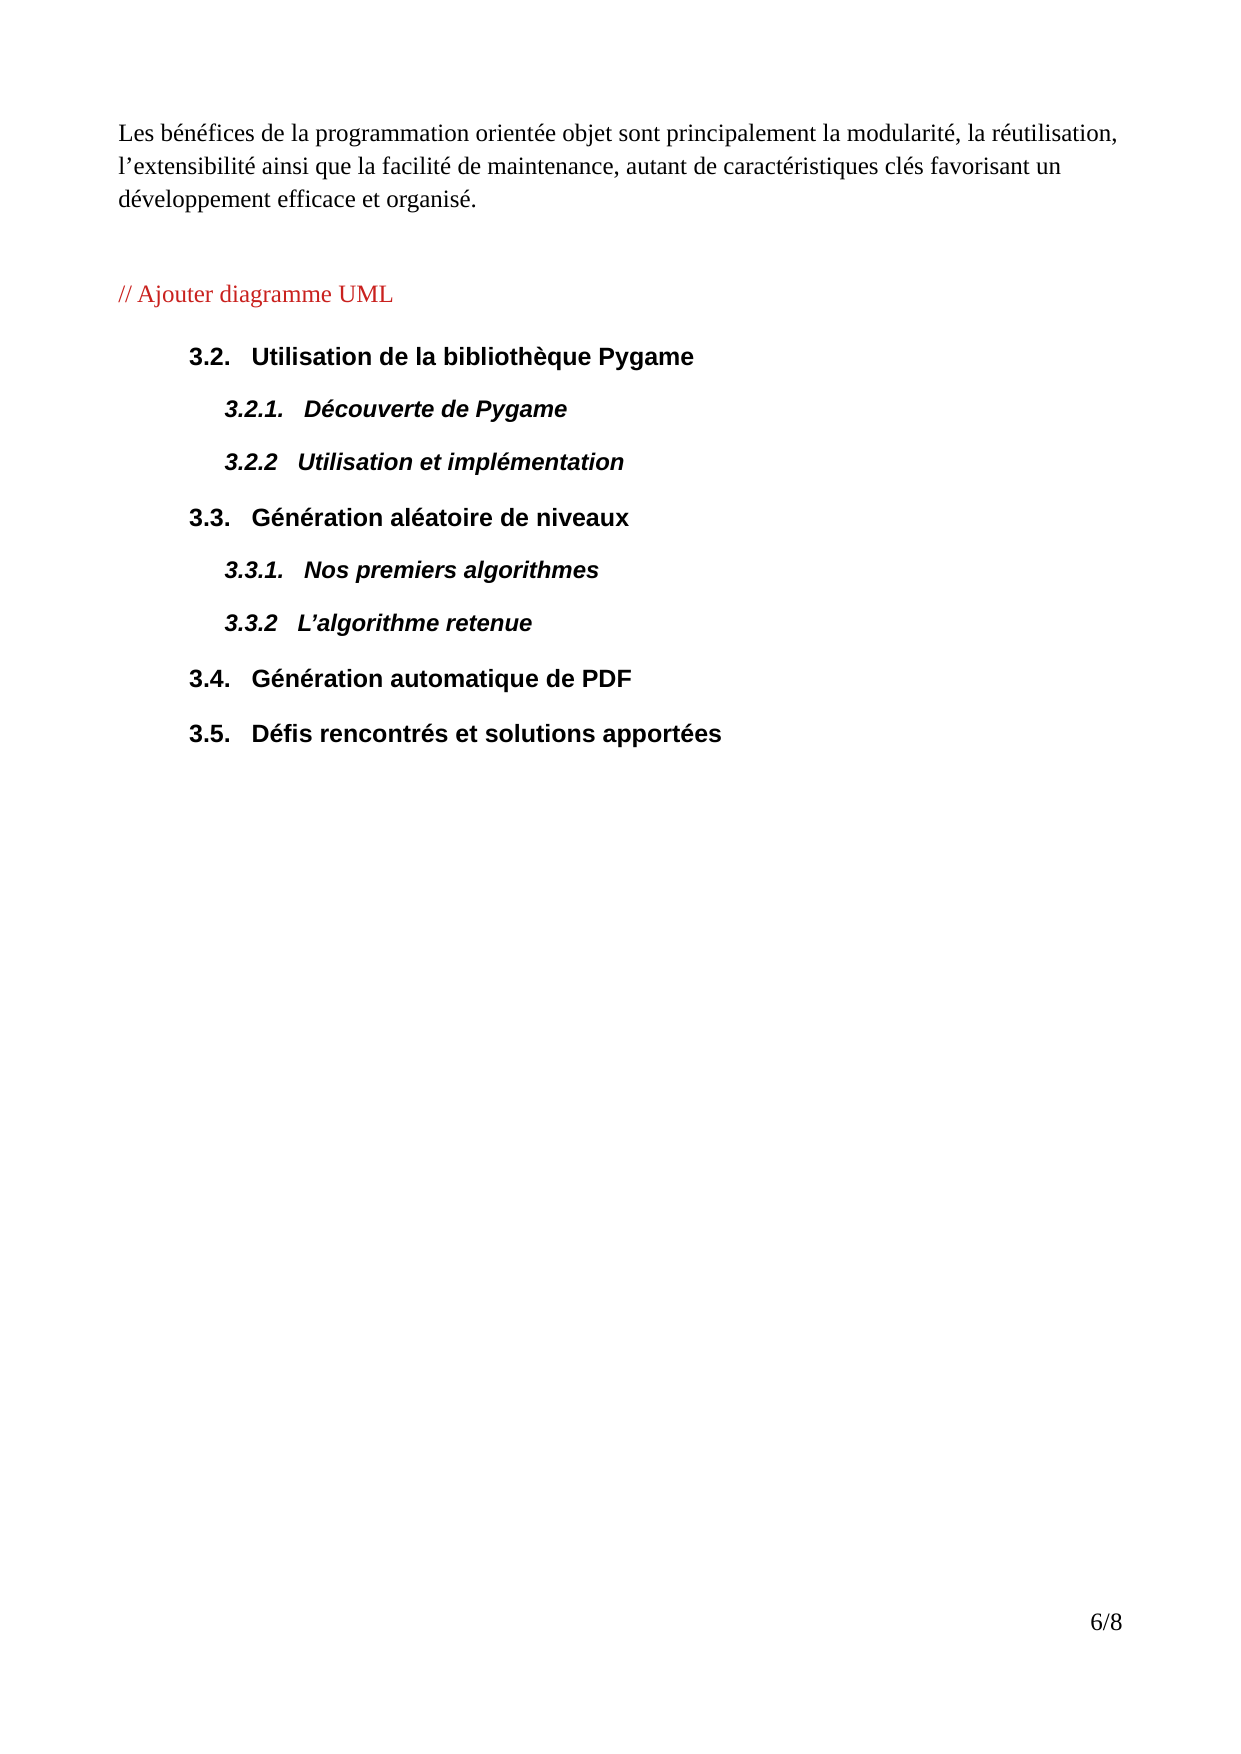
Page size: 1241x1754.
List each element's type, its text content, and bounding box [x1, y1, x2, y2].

text // Ajouter diagramme UML [118, 279, 1122, 308]
subtitle 3.4. Génération automatique de PDF [189, 664, 1122, 692]
subtitle 3.2.1. Découverte de Pygame [224, 395, 1122, 423]
subtitle 3.2.2 Utilisation et implémentation [224, 448, 1122, 476]
subtitle 3.3.1. Nos premiers algorithmes [224, 556, 1122, 584]
subtitle 3.5. Défis rencontrés et solutions apportées [189, 719, 1122, 748]
subtitle 3.2. Utilisation de la bibliothèque Pygame [189, 342, 1122, 370]
subtitle 3.3.2 L’algorithme retenue [224, 609, 1122, 637]
subtitle 3.3. Génération aléatoire de niveaux [189, 503, 1122, 531]
text Les bénéfices de la programmation orientée objet sont principalement la modularité, la réutilisation, l’extensibilité ainsi que la facilité de maintenance, autant de caractéristiques clés favorisant un développement efficace et organisé. [118, 118, 1122, 213]
